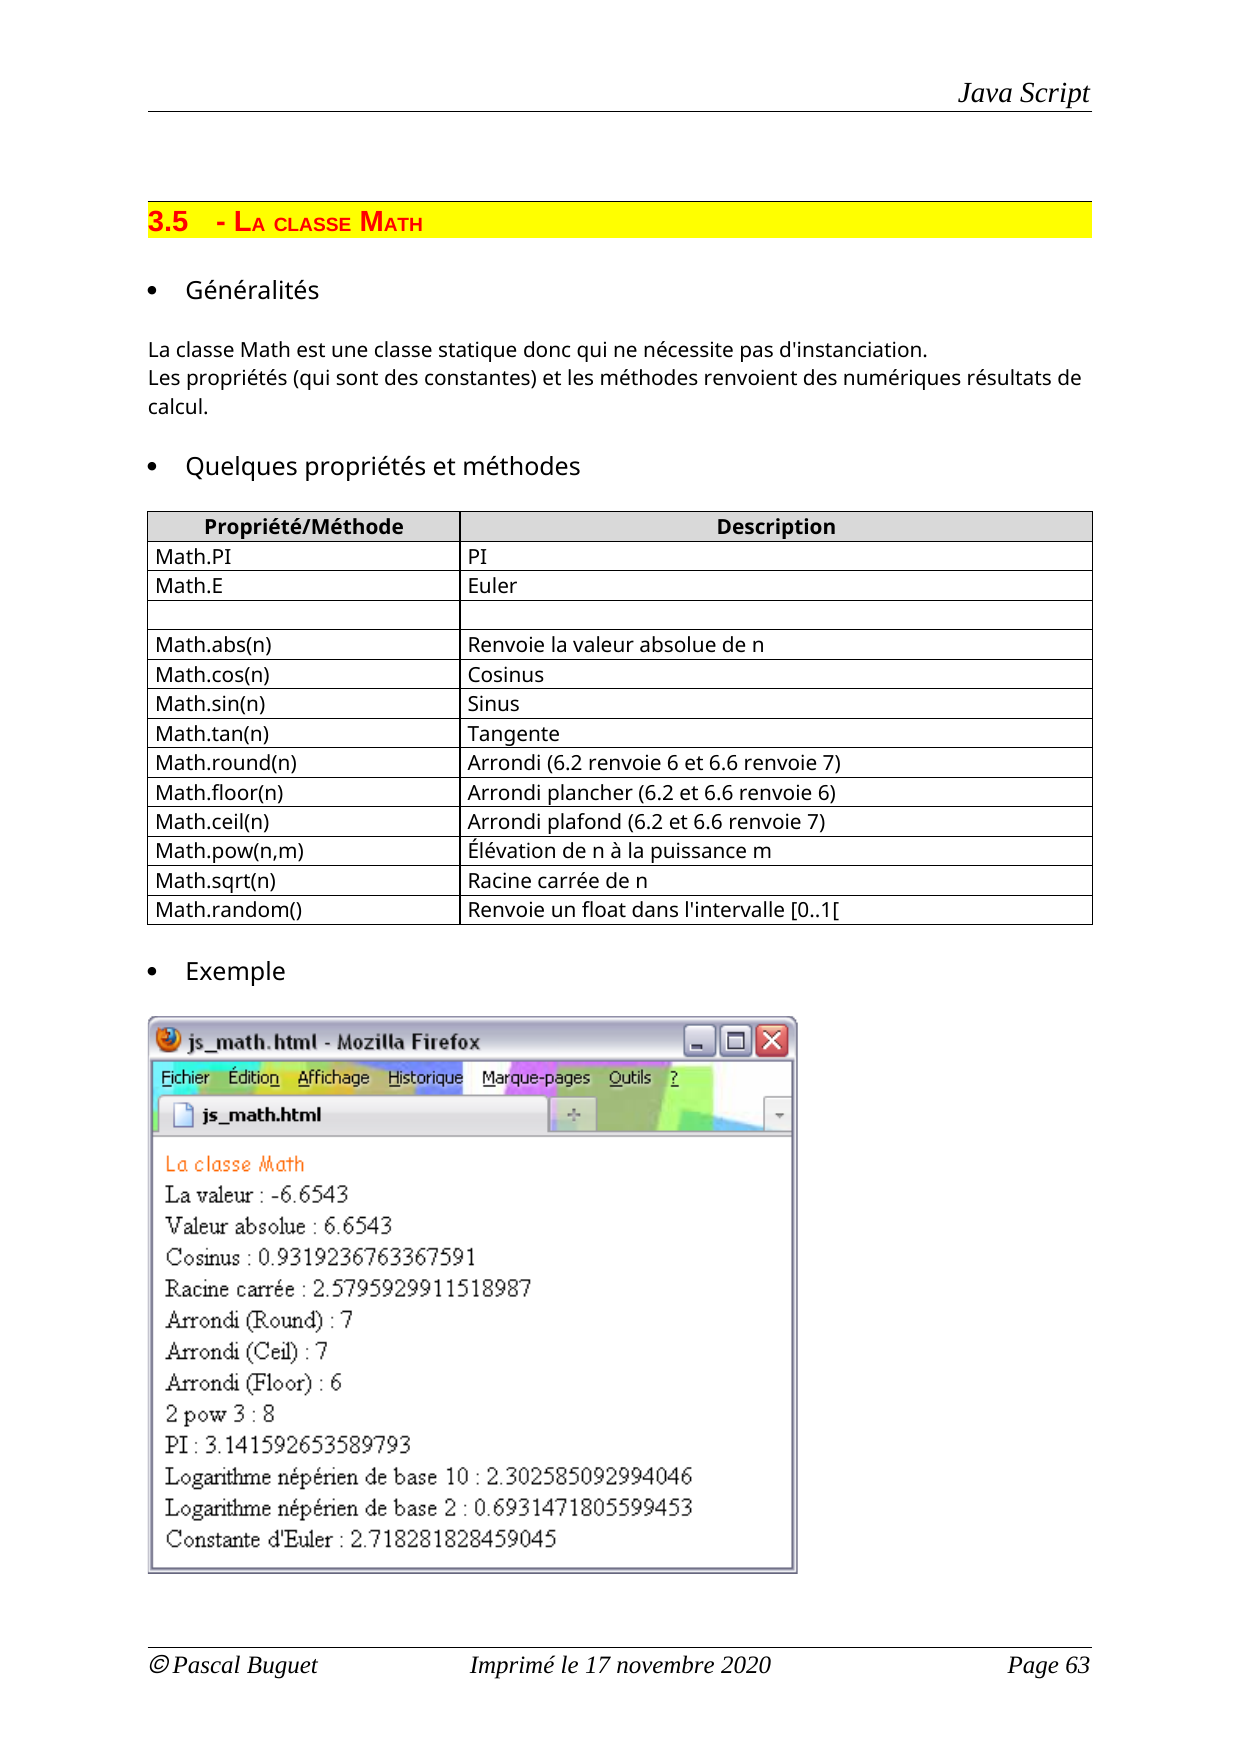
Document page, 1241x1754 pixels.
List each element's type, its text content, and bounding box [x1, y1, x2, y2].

table_cell Math.floor(n) [148, 778, 459, 806]
table_cell Renvoie un float dans l'intervalle [0..1[ [461, 896, 1092, 924]
table_header Propriété/Méthode [148, 512, 459, 541]
table_cell Cosinus [461, 660, 1092, 688]
table_cell Math.pow(n,m) [148, 837, 459, 865]
table_cell Math.sin(n) [148, 689, 459, 718]
table_cell PI [461, 542, 1092, 570]
table_cell Sinus [461, 689, 1092, 718]
table_cell Math.cos(n) [148, 660, 459, 688]
table_cell Racine carrée de n [461, 866, 1092, 894]
table_cell Math.round(n) [148, 748, 459, 777]
table_cell Arrondi plancher (6.2 et 6.6 renvoie 6) [461, 778, 1092, 806]
table_cell [461, 601, 1092, 629]
table_cell Renvoie la valeur absolue de n [461, 630, 1092, 659]
picture [147, 1016, 798, 1574]
table_cell Math.abs(n) [148, 630, 459, 659]
text La classe Math est une classe statique donc qui ne nécessite pas d'instanciation. [148, 335, 1092, 363]
table_cell Math.ceil(n) [148, 807, 459, 836]
list Exemple [148, 953, 1092, 987]
table_cell Math.PI [148, 542, 459, 570]
text Les propriétés (qui sont des constantes) et les méthodes renvoient des numériques résultats de calcul. [148, 363, 1092, 420]
table_cell Arrondi (6.2 renvoie 6 et 6.6 renvoie 7) [461, 748, 1092, 777]
table_cell Math.E [148, 571, 459, 600]
subtitle - La classe Math [148, 202, 1092, 238]
list Quelques propriétés et méthodes [148, 449, 1092, 483]
table_cell Tangente [461, 719, 1092, 747]
table_cell Élévation de n à la puissance m [461, 837, 1092, 865]
table_header Description [461, 512, 1092, 541]
list Généralités [148, 272, 1092, 307]
table_cell Euler [461, 571, 1092, 600]
table_cell [148, 601, 459, 629]
table_cell Arrondi plafond (6.2 et 6.6 renvoie 7) [461, 807, 1092, 836]
table_cell Math.random() [148, 896, 459, 924]
table_cell Math.tan(n) [148, 719, 459, 747]
table_cell Math.sqrt(n) [148, 866, 459, 894]
